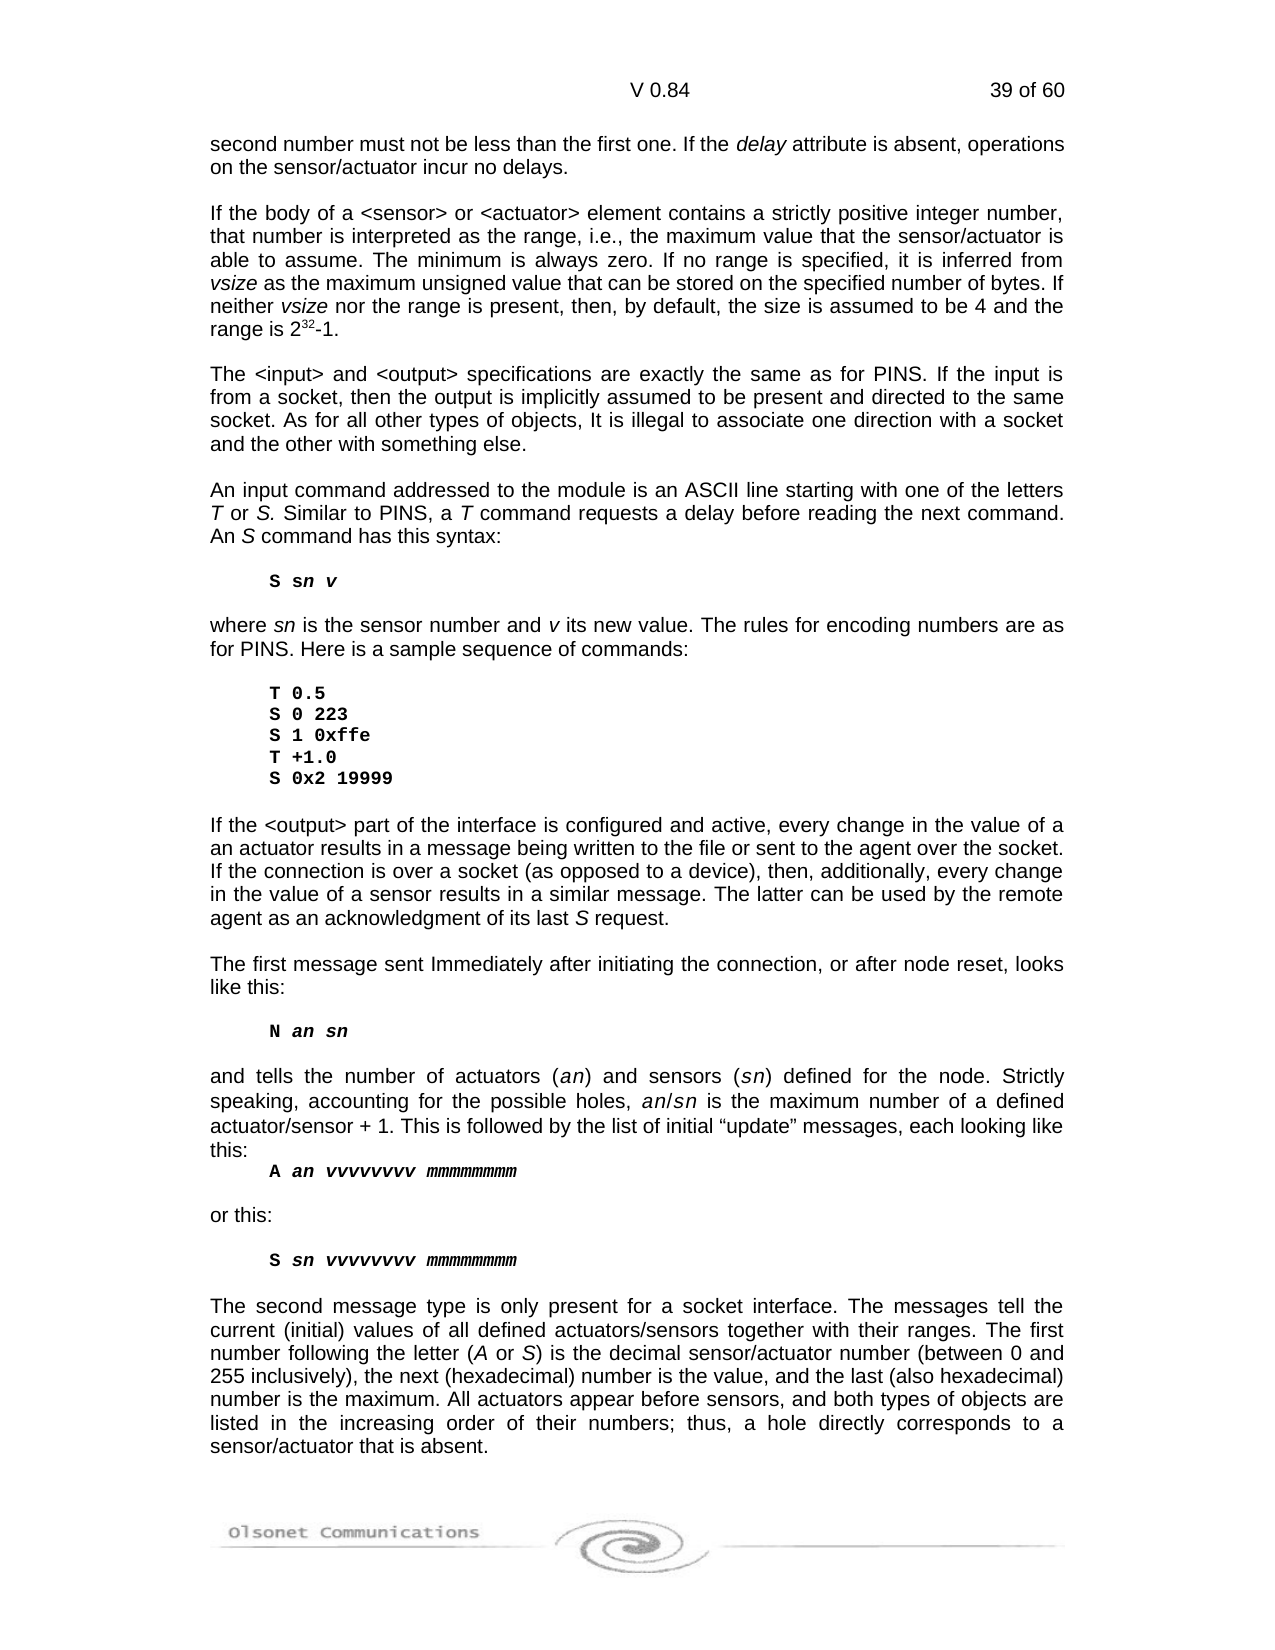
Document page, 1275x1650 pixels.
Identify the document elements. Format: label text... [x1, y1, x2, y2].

text T 0.5 [269, 684, 1065, 705]
text or this: [210, 1204, 1065, 1227]
text second number must not be less than the first one. If the delay attribute is absent, operations on the sensor/actuator incur no delays. [210, 132, 1065, 179]
text S 0 223 [269, 705, 1065, 726]
picture [210, 1504, 1065, 1596]
text T +1.0 [269, 747, 1065, 769]
text S 0x2 19999 [269, 769, 1065, 790]
text where sn is the sensor number and v its new value. The rules for encoding numbers are as for PINS. Here is a sample sequence of commands: [210, 614, 1065, 661]
text A an vvvvvvvv mmmmmmmm [269, 1161, 1065, 1183]
text An input command addressed to the module is an ASCII line starting with one of the letters T or S. Similar to PINS, a T command requests a delay before reading the next command. An S command has this syntax: [210, 479, 1065, 548]
text N an sn [269, 1022, 1065, 1043]
text The second message type is only present for a socket interface. The messages tell the current (initial) values of all defined actuators/sensors together with their ranges. The first number following the letter (A or S) is the decimal sensor/actuator number (between 0 and 255 inclusively), the next (hexadecimal) number is the value, and the last (also hexadecimal) number is the maximum. All actuators appear before sensors, and both types of objects are listed in the increasing order of their numbers; thus, a hole directly corresponds to a sensor/actuator that is absent. [210, 1295, 1065, 1457]
text and tells the number of actuators (an) and sensors (sn) defined for the node. Strictly speaking, accounting for the possible holes, an/sn is the maximum number of a defined actuator/sensor + 1. This is followed by the list of initial “update” messages, each looking like this: [210, 1065, 1065, 1161]
text S sn v [269, 572, 1065, 593]
text The first message sent Immediately after initiating the connection, or after node reset, looks like this: [210, 953, 1065, 999]
text S 1 0xffe [269, 726, 1065, 747]
text S sn vvvvvvvv mmmmmmmm [269, 1250, 1065, 1272]
text If the <output> part of the interface is configured and active, every change in the value of a an actuator results in a message being written to the file or sent to the agent over the socket. If the connection is over a socket (as opposed to a device), then, additionally, every change in the value of a sensor results in a similar message. The latter can be used by the remote agent as an acknowledgment of its last S request. [210, 813, 1065, 929]
text If the body of a <sensor> or <actuator> element contains a strictly positive integer number, that number is interpreted as the range, i.e., the maximum value that the sensor/actuator is able to assume. The minimum is always zero. If no range is specified, it is inferred from vsize as the maximum unsigned value that can be stored on the specified number of bytes. If neither vsize nor the range is present, then, by default, the size is assumed to be 4 and the range is 232-1. [210, 202, 1065, 341]
text The <input> and <output> specifications are exactly the same as for PINS. If the input is from a socket, then the output is implicitly assumed to be present and directed to the same socket. As for all other types of objects, It is illegal to associate one direction with a socket and the other with something else. [210, 362, 1065, 455]
